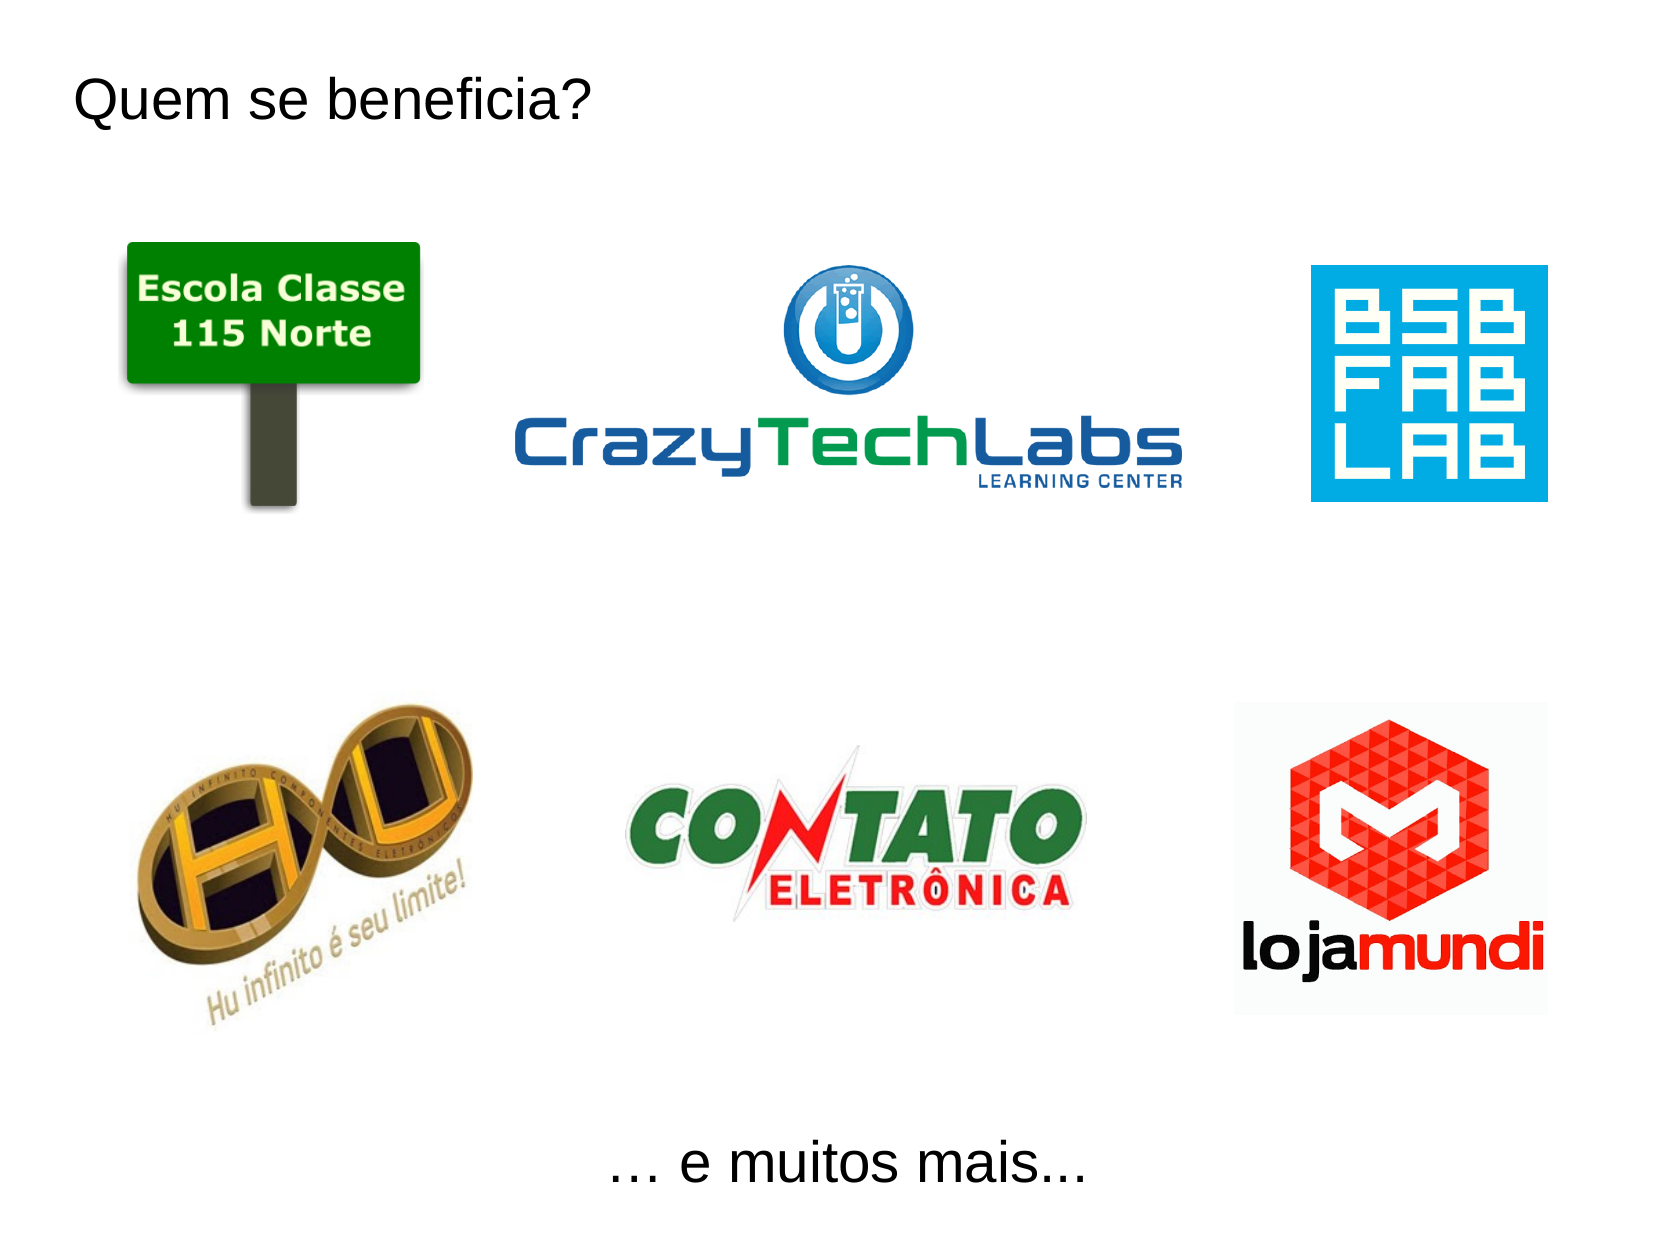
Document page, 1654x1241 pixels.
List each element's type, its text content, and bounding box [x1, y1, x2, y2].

picture [490, 247, 1205, 500]
picture [1403, 357, 1457, 411]
picture [1470, 289, 1524, 344]
picture [1335, 356, 1390, 411]
picture [625, 745, 1087, 922]
picture [1234, 702, 1548, 1015]
picture [1403, 424, 1457, 478]
text_box Quem se beneficia? [59, 59, 609, 139]
picture [1335, 289, 1390, 344]
picture [1335, 424, 1390, 478]
text_box … e muitos mais... [590, 1122, 1105, 1202]
picture [1403, 289, 1457, 344]
picture [1470, 357, 1524, 411]
picture [1470, 424, 1524, 478]
picture [118, 242, 424, 514]
picture [129, 690, 473, 1035]
